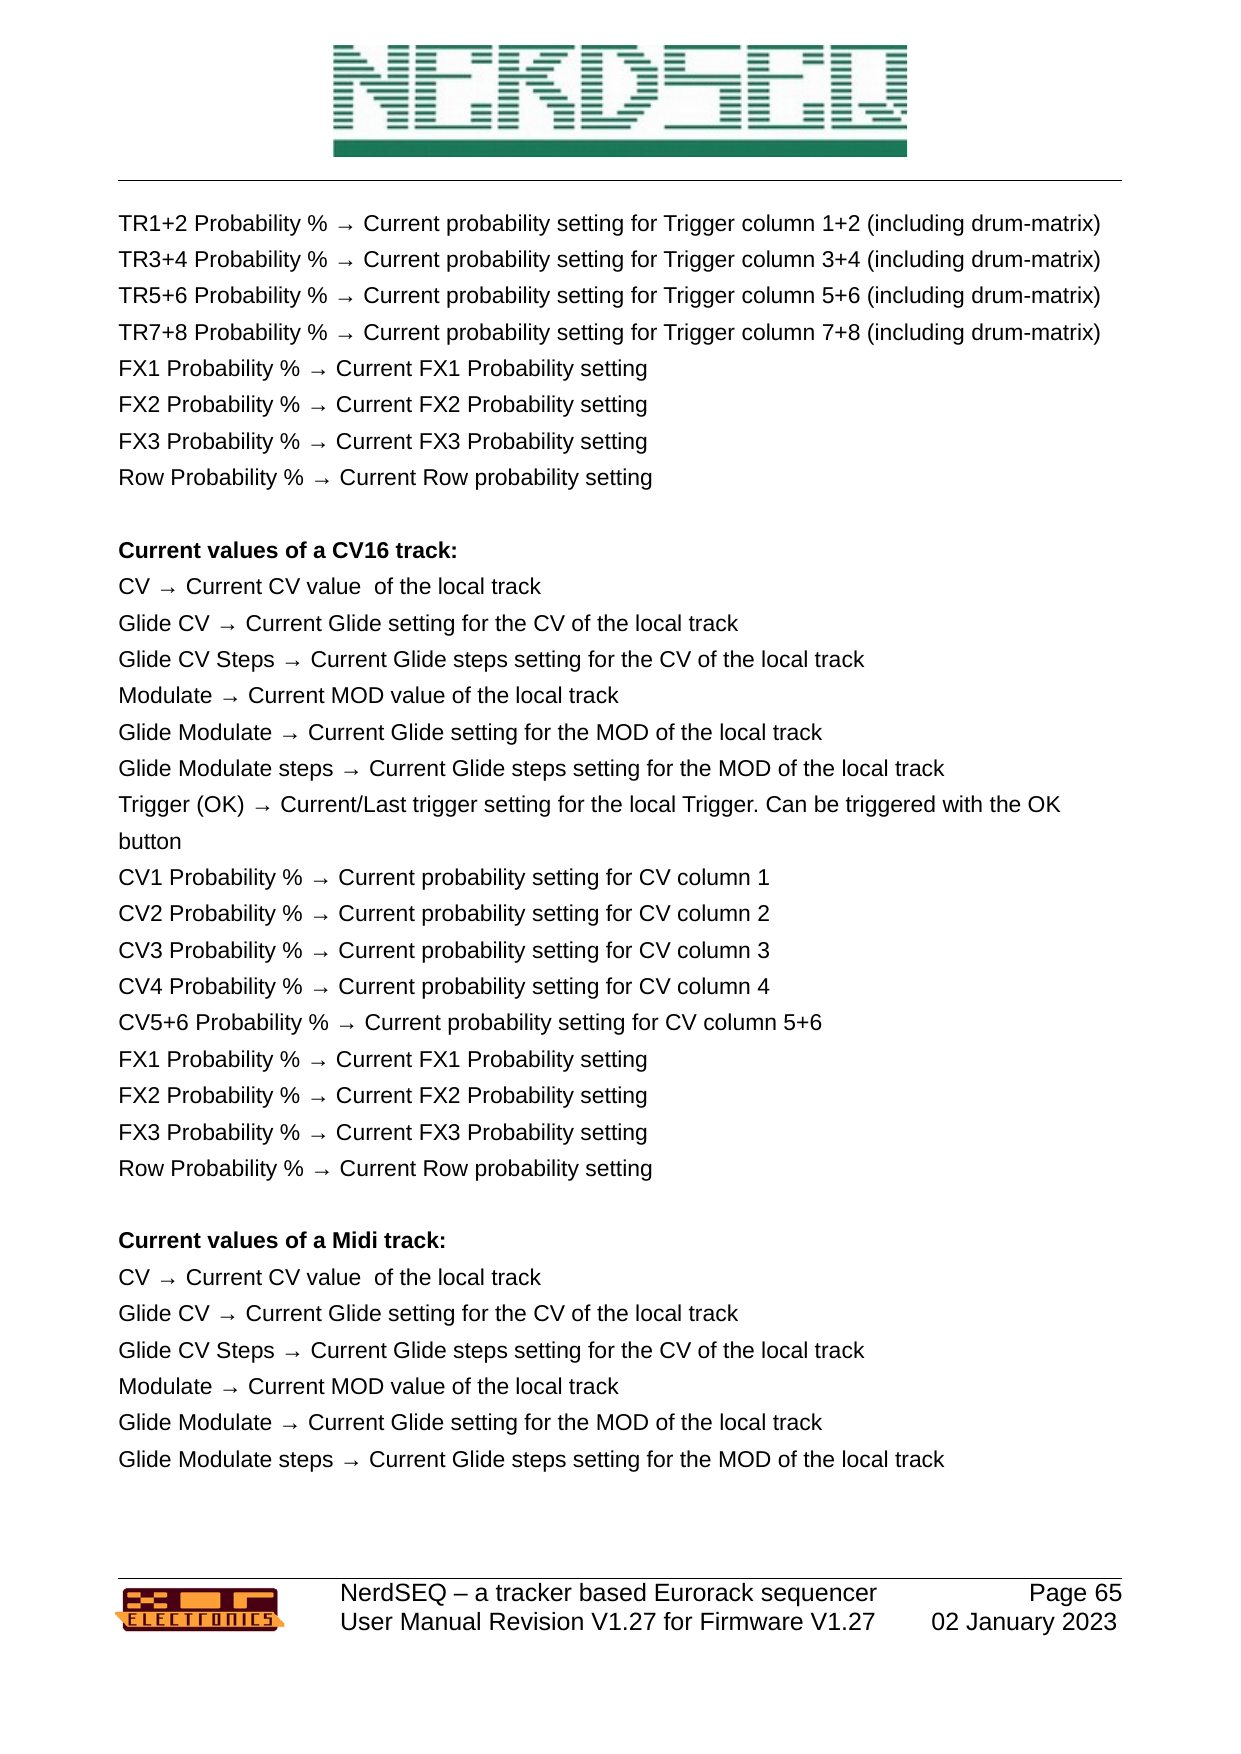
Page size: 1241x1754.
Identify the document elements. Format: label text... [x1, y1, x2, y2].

text TR5+6 Probability % → Current probability setting for Trigger column 5+6 (including drum-matrix) [118, 282, 1122, 309]
text Row Probability % → Current Row probability setting [118, 1155, 1122, 1181]
text CV5+6 Probability % → Current probability setting for CV column 5+6 [118, 1009, 1122, 1036]
text Glide CV Steps → Current Glide steps setting for the CV of the local track [118, 1337, 1122, 1363]
text TR3+4 Probability % → Current probability setting for Trigger column 3+4 (including drum-matrix) [118, 246, 1122, 272]
text CV → Current CV value of the local track [118, 1264, 1122, 1290]
text CV2 Probability % → Current probability setting for CV column 2 [118, 900, 1122, 927]
text Modulate → Current MOD value of the local track [118, 682, 1122, 708]
picture [333, 45, 908, 157]
text TR1+2 Probability % → Current probability setting for Trigger column 1+2 (including drum-matrix) [118, 209, 1122, 236]
text Trigger (OK) → Current/Last trigger setting for the local Trigger. Can be triggered with the OK button [118, 791, 1122, 854]
text Glide CV Steps → Current Glide steps setting for the CV of the local track [118, 646, 1122, 672]
picture [115, 1584, 285, 1634]
text Current values of a CV16 track: [118, 537, 1122, 563]
text Glide CV → Current Glide setting for the CV of the local track [118, 1300, 1122, 1327]
text Glide Modulate steps → Current Glide steps setting for the MOD of the local track [118, 755, 1122, 781]
text FX1 Probability % → Current FX1 Probability setting [118, 1046, 1122, 1072]
text FX3 Probability % → Current FX3 Probability setting [118, 1118, 1122, 1145]
text FX3 Probability % → Current FX3 Probability setting [118, 428, 1122, 454]
text Glide Modulate → Current Glide setting for the MOD of the local track [118, 718, 1122, 745]
text CV4 Probability % → Current probability setting for CV column 4 [118, 973, 1122, 999]
text CV → Current CV value of the local track [118, 573, 1122, 599]
text CV1 Probability % → Current probability setting for CV column 1 [118, 864, 1122, 890]
text FX2 Probability % → Current FX2 Probability setting [118, 1082, 1122, 1108]
text FX2 Probability % → Current FX2 Probability setting [118, 391, 1122, 418]
text CV3 Probability % → Current probability setting for CV column 3 [118, 937, 1122, 963]
text FX1 Probability % → Current FX1 Probability setting [118, 355, 1122, 381]
text Glide CV → Current Glide setting for the CV of the local track [118, 609, 1122, 636]
text Row Probability % → Current Row probability setting [118, 464, 1122, 490]
text Glide Modulate → Current Glide setting for the MOD of the local track [118, 1409, 1122, 1436]
text TR7+8 Probability % → Current probability setting for Trigger column 7+8 (including drum-matrix) [118, 319, 1122, 345]
text Current values of a Midi track: [118, 1227, 1122, 1254]
text Glide Modulate steps → Current Glide steps setting for the MOD of the local track [118, 1446, 1122, 1472]
text Modulate → Current MOD value of the local track [118, 1373, 1122, 1399]
